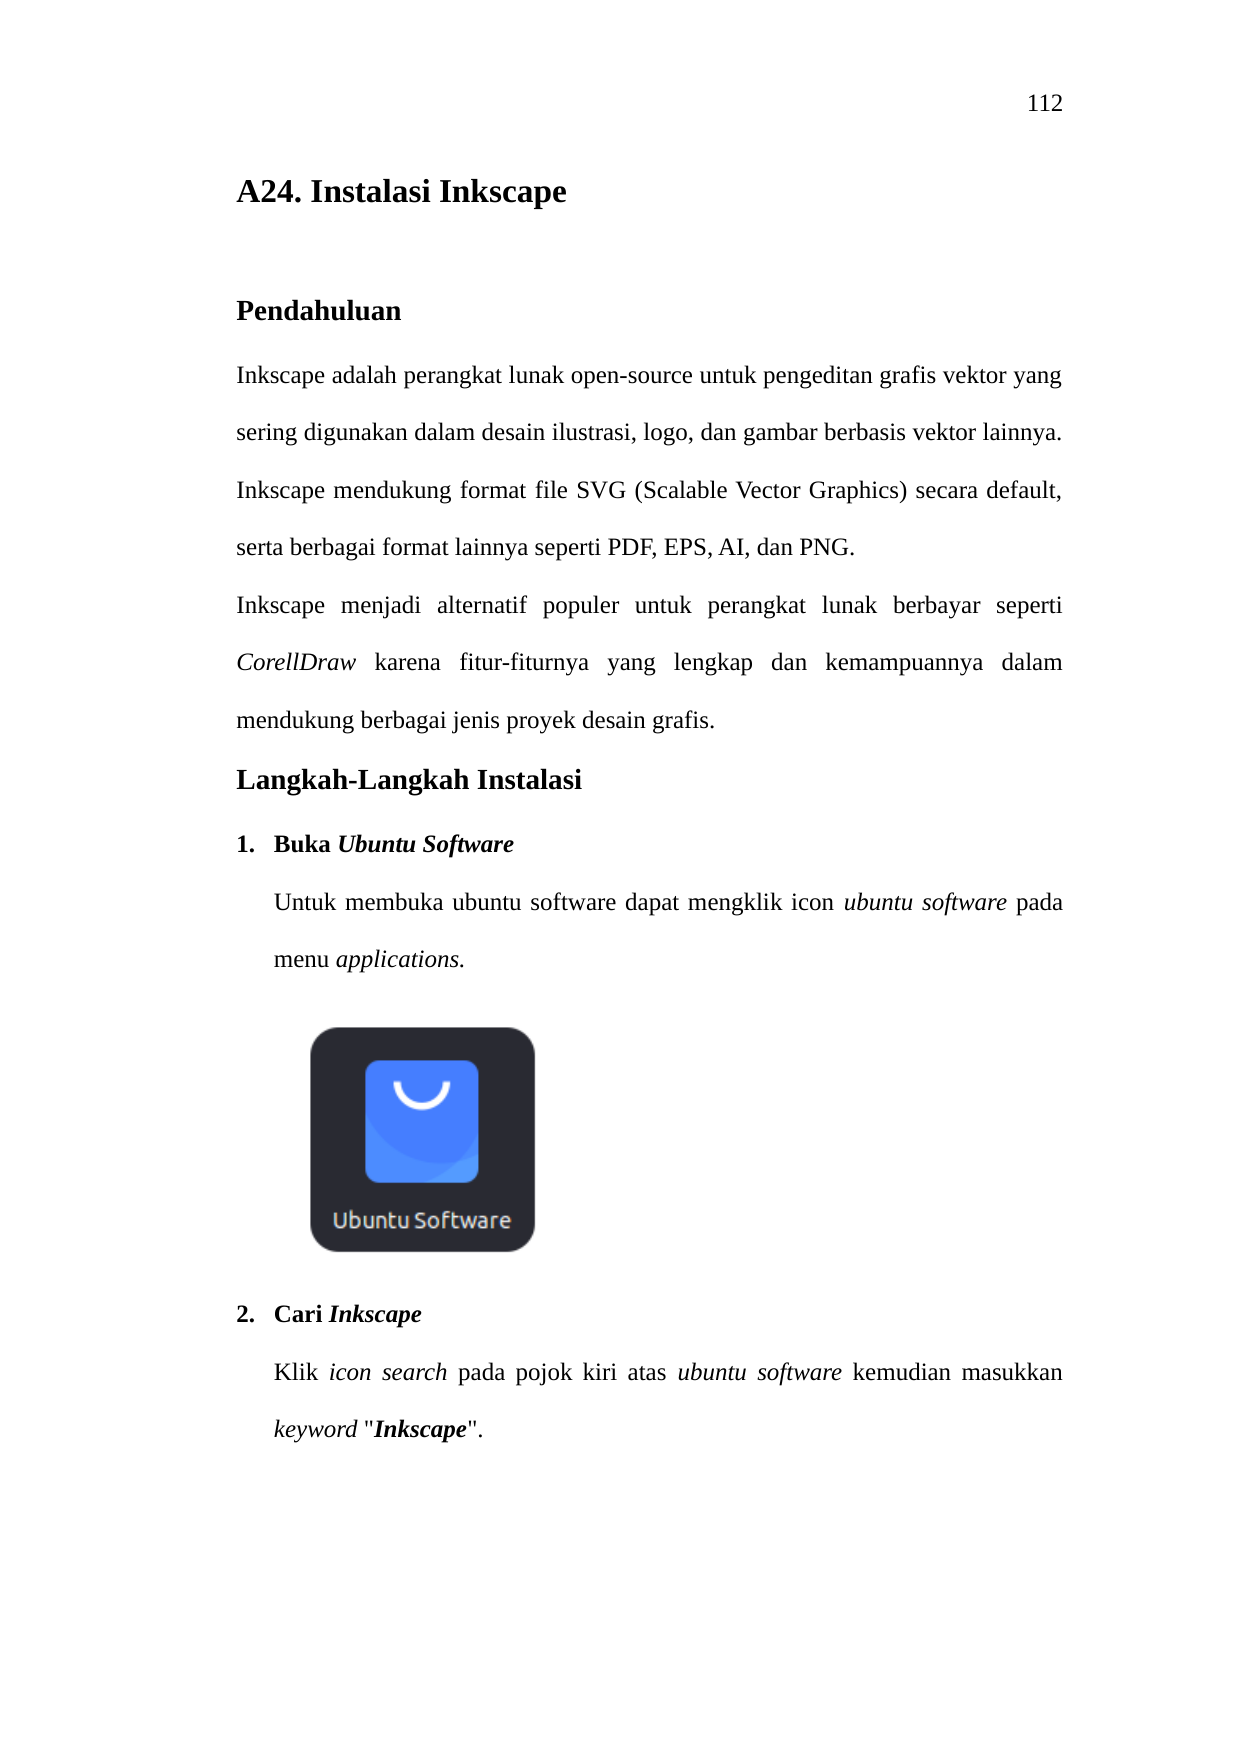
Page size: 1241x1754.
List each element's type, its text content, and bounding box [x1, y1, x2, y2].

list Klik icon search pada pojok kiri atas ubuntu software kemudian masukkan keyword "Inkscape". [236, 1357, 1063, 1443]
subtitle A24. Instalasi Inkscape [236, 172, 1063, 210]
list Cari Inkscape [236, 1299, 1063, 1328]
text Inkscape menjadi alternatif populer untuk perangkat lunak berbayar seperti CorellDraw karena fitur-fiturnya yang lengkap dan kemampuannya dalam mendukung berbagai jenis proyek desain grafis. [236, 590, 1063, 734]
picture [273, 1002, 576, 1271]
list Untuk membuka ubuntu software dapat mengklik icon ubuntu software pada menu applications. [236, 887, 1063, 973]
text Inkscape adalah perangkat lunak open-source untuk pengeditan grafis vektor yang sering digunakan dalam desain ilustrasi, logo, dan gambar berbasis vektor lainnya. Inkscape mendukung format file SVG (Scalable Vector Graphics) secara default, serta berbagai format lainnya seperti PDF, EPS, AI, dan PNG. [236, 360, 1063, 561]
text Pendahuluan [236, 293, 1063, 326]
list Buka Ubuntu Software [236, 829, 1063, 858]
text Langkah-Langkah Instalasi [236, 762, 1063, 796]
